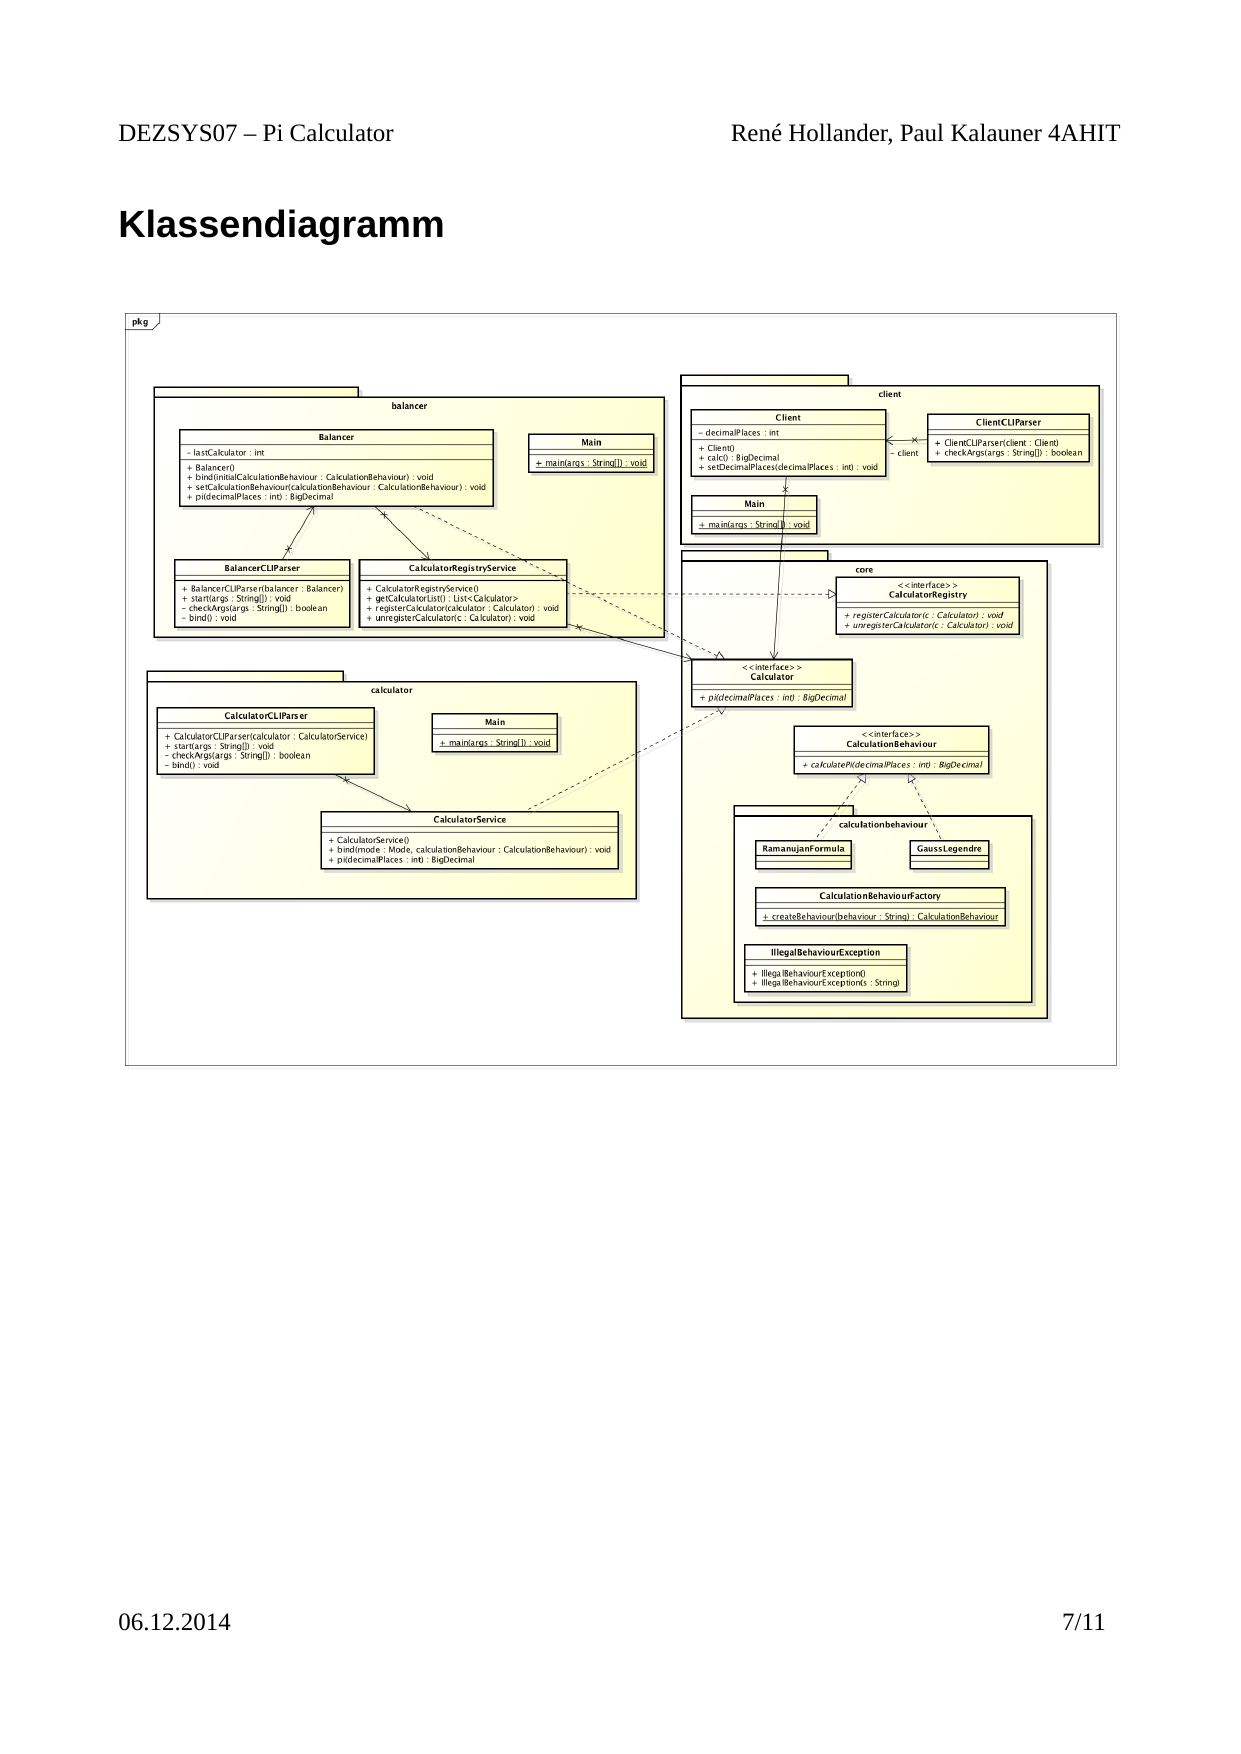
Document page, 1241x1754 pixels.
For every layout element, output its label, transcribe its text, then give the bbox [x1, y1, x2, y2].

subtitle Klassendiagramm [118, 201, 1122, 245]
picture [118, 306, 1123, 1072]
